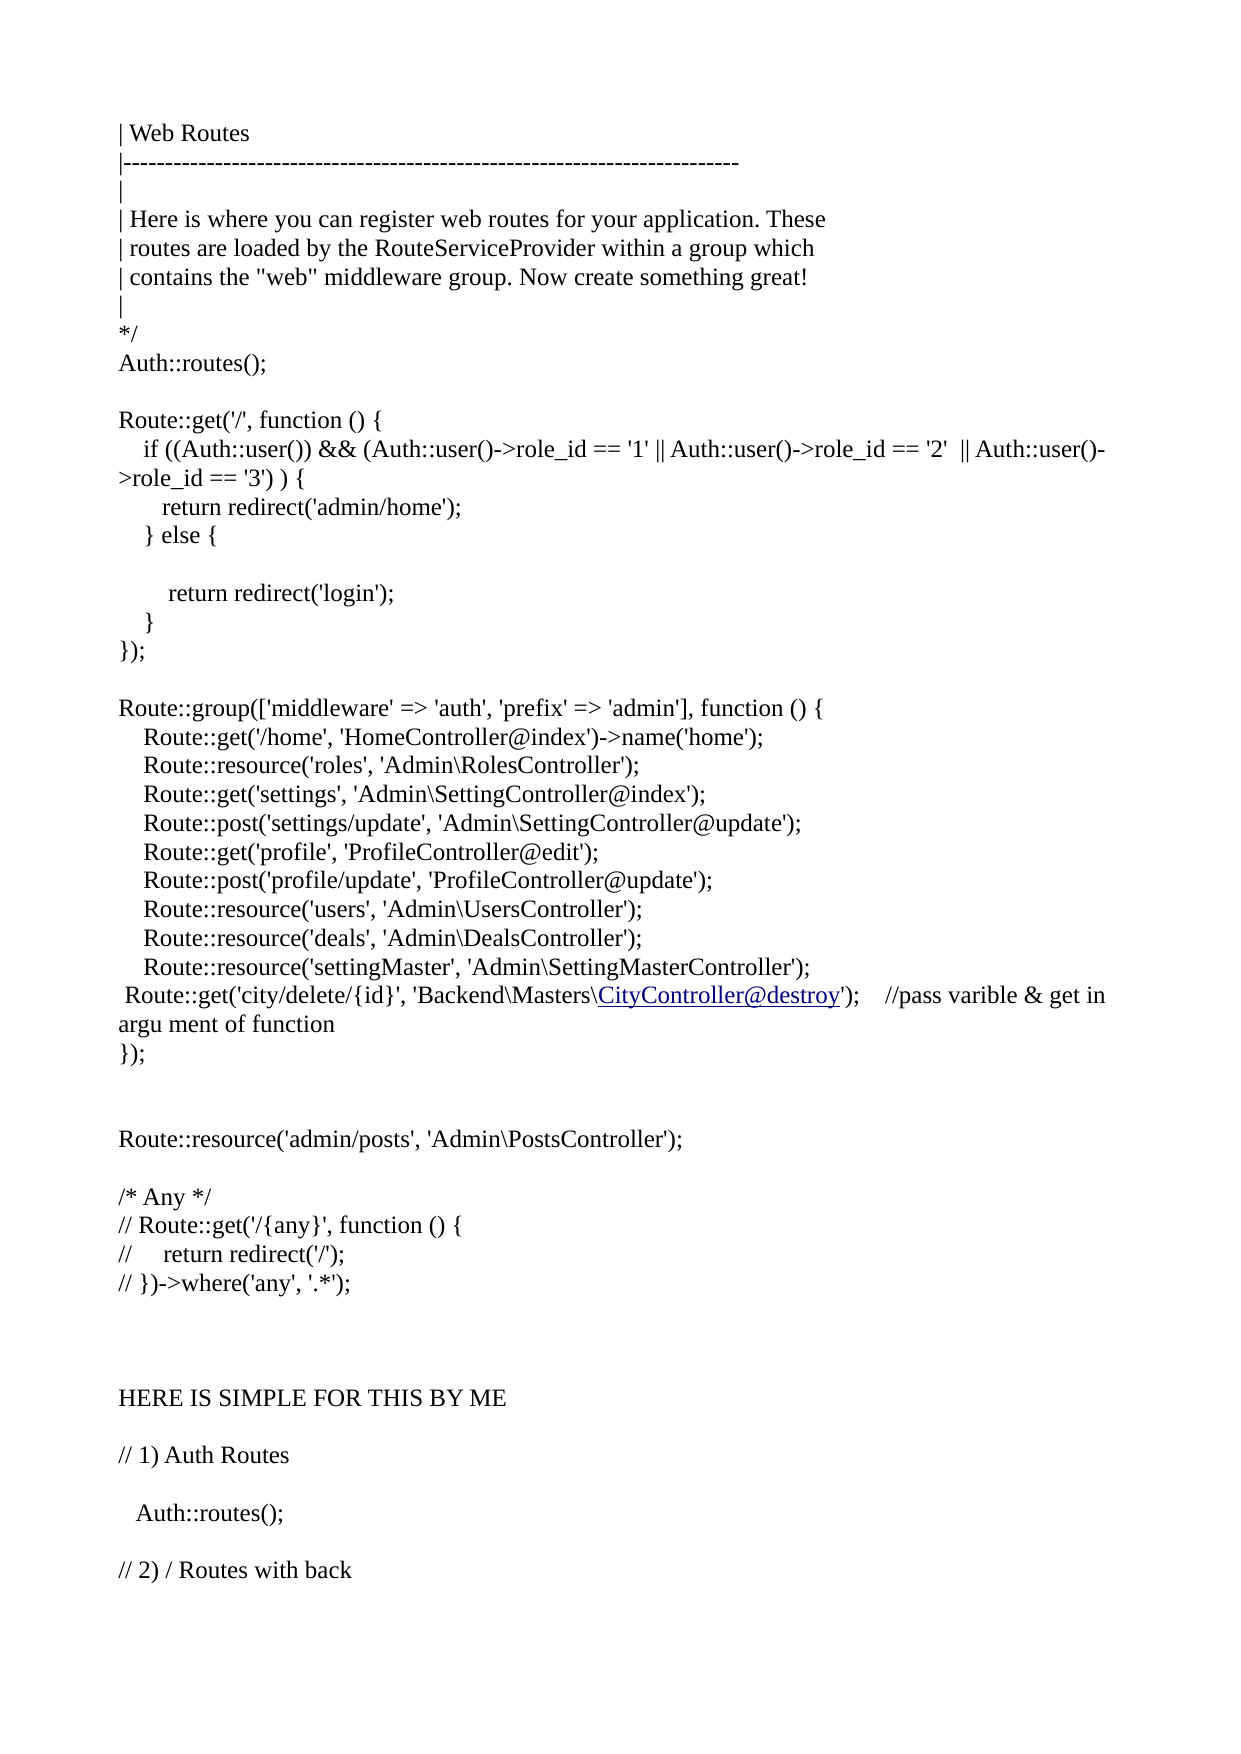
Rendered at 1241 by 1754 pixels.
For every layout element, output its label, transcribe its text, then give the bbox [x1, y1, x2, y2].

text Route::group(['middleware' => 'auth', 'prefix' => 'admin'], function () { [118, 693, 1122, 722]
text | Here is where you can register web routes for your application. These [118, 204, 1122, 233]
text Route::get('/home', 'HomeController@index')->name('home'); [118, 722, 1122, 751]
text } [118, 607, 1122, 636]
text | [118, 291, 1122, 319]
text Route::post('profile/update', 'ProfileController@update'); [118, 866, 1122, 894]
text Route::get('/', function () { [118, 406, 1122, 434]
text return redirect('login'); [118, 578, 1122, 607]
text } else { [118, 521, 1122, 549]
text Route::resource('admin/posts', 'Admin\PostsController'); [118, 1124, 1122, 1153]
text Auth::routes(); [118, 348, 1122, 377]
text }); [118, 1038, 1122, 1067]
text /* Any */ [118, 1182, 1122, 1211]
text Route::get('city/delete/{id}', 'Backend\Masters\CityController@destroy'); //pass varible & get in argu ment of function [118, 981, 1122, 1038]
text | routes are loaded by the RouteServiceProvider within a group which [118, 233, 1122, 262]
text |-------------------------------------------------------------------------- [118, 147, 1122, 176]
text | [118, 176, 1122, 204]
text return redirect('admin/home'); [118, 492, 1122, 521]
text Route::post('settings/update', 'Admin\SettingController@update'); [118, 808, 1122, 837]
text Route::resource('roles', 'Admin\RolesController'); [118, 751, 1122, 779]
text }); [118, 636, 1122, 664]
text // Route::get('/{any}', function () { [118, 1211, 1122, 1239]
text // 2) / Routes with back [118, 1556, 1122, 1584]
text // })->where('any', '.*'); [118, 1268, 1122, 1297]
text Route::resource('deals', 'Admin\DealsController'); [118, 923, 1122, 952]
text Route::get('settings', 'Admin\SettingController@index'); [118, 779, 1122, 808]
text // return redirect('/'); [118, 1239, 1122, 1268]
text Route::resource('users', 'Admin\UsersController'); [118, 894, 1122, 923]
text | contains the "web" middleware group. Now create something great! [118, 262, 1122, 291]
text | Web Routes [118, 118, 1122, 147]
text if ((Auth::user()) && (Auth::user()->role_id == '1' || Auth::user()->role_id == '2' || Auth::user()->role_id == '3') ) { [118, 434, 1122, 492]
text */ [118, 319, 1122, 348]
text Route::get('profile', 'ProfileController@edit'); [118, 837, 1122, 866]
text // 1) Auth Routes [118, 1441, 1122, 1469]
text HERE IS SIMPLE FOR THIS BY ME [118, 1383, 1122, 1412]
text Auth::routes(); [118, 1498, 1122, 1527]
text Route::resource('settingMaster', 'Admin\SettingMasterController'); [118, 952, 1122, 981]
